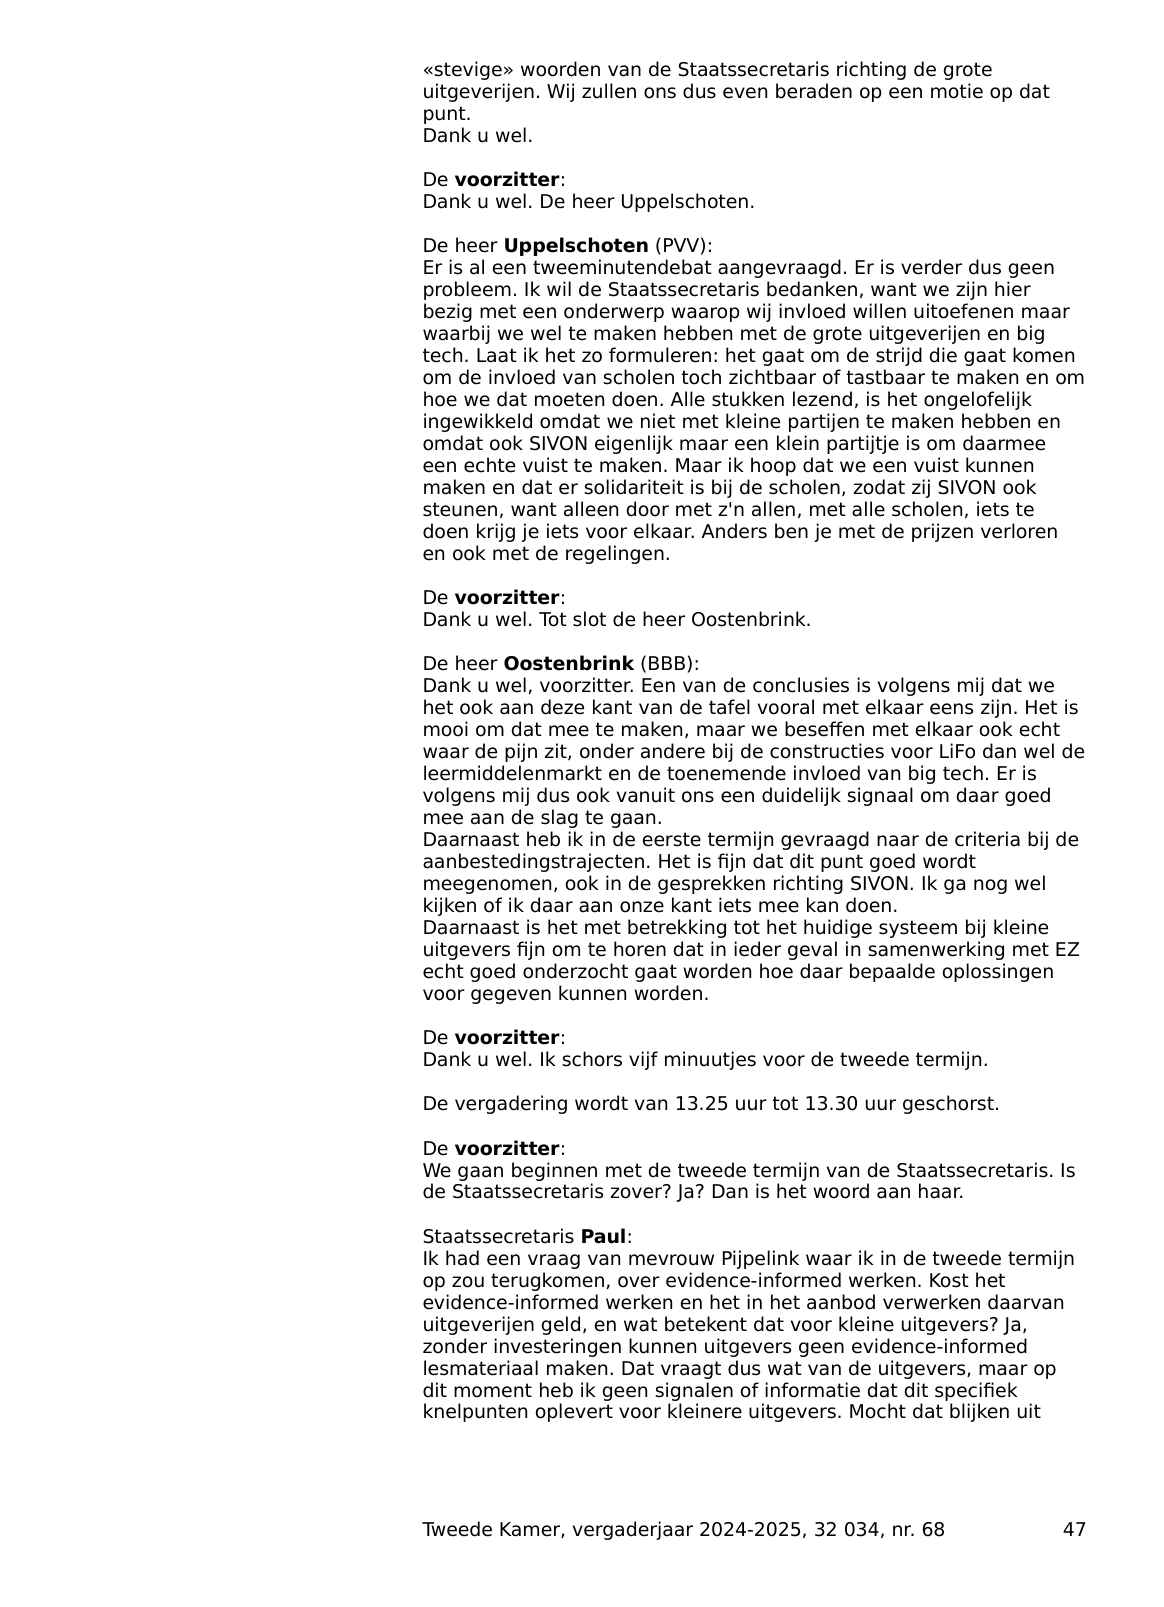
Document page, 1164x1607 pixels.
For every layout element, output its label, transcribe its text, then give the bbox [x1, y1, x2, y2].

text De heer Oostenbrink (BBB): [422, 653, 1087, 675]
text We gaan beginnen met de tweede termijn van de Staatssecretaris. Is de Staatssecretaris zover? Ja? Dan is het woord aan haar. [422, 1159, 1087, 1203]
text Daarnaast is het met betrekking tot het huidige systeem bij kleine uitgevers fijn om te horen dat in ieder geval in samenwerking met EZ echt goed onderzocht gaat worden hoe daar bepaalde oplossingen voor gegeven kunnen worden. [422, 917, 1087, 1005]
text Dank u wel. Tot slot de heer Oostenbrink. [422, 609, 1087, 631]
text De voorzitter: [422, 1137, 1087, 1159]
text Dank u wel. De heer Uppelschoten. [422, 191, 1087, 213]
text Dank u wel, voorzitter. Een van de conclusies is volgens mij dat we het ook aan deze kant van de tafel vooral met elkaar eens zijn. Het is mooi om dat mee te maken, maar we beseffen met elkaar ook echt waar de pijn zit, onder andere bij de constructies voor LiFo dan wel de leermiddelenmarkt en de toenemende invloed van big tech. Er is volgens mij dus ook vanuit ons een duidelijk signaal om daar goed mee aan de slag te gaan. [422, 675, 1087, 829]
text De vergadering wordt van 13.25 uur tot 13.30 uur geschorst. [422, 1093, 1087, 1115]
text Er is al een tweeminutendebat aangevraagd. Er is verder dus geen probleem. Ik wil de Staatssecretaris bedanken, want we zijn hier bezig met een onderwerp waarop wij invloed willen uitoefenen maar waarbij we wel te maken hebben met de grote uitgeverijen en big tech. Laat ik het zo formuleren: het gaat om de strijd die gaat komen om de invloed van scholen toch zichtbaar of tastbaar te maken en om hoe we dat moeten doen. Alle stukken lezend, is het ongelofelijk ingewikkeld omdat we niet met kleine partijen te maken hebben en omdat ook SIVON eigenlijk maar een klein partijtje is om daarmee een echte vuist te maken. Maar ik hoop dat we een vuist kunnen maken en dat er solidariteit is bij de scholen, zodat zij SIVON ook steunen, want alleen door met z'n allen, met alle scholen, iets te doen krijg je iets voor elkaar. Anders ben je met de prijzen verloren en ook met de regelingen. [422, 257, 1087, 565]
text De voorzitter: [422, 1027, 1087, 1049]
text Dank u wel. [422, 125, 1087, 147]
text Daarnaast heb ik in de eerste termijn gevraagd naar de criteria bij de aanbestedingstrajecten. Het is fijn dat dit punt goed wordt meegenomen, ook in de gesprekken richting SIVON. Ik ga nog wel kijken of ik daar aan onze kant iets mee kan doen. [422, 829, 1087, 917]
text De voorzitter: [422, 169, 1087, 191]
text Staatssecretaris Paul: [422, 1226, 1087, 1248]
text Dank u wel. Ik schors vijf minuutjes voor de tweede termijn. [422, 1049, 1087, 1071]
text «stevige» woorden van de Staatssecretaris richting de grote uitgeverijen. Wij zullen ons dus even beraden op een motie op dat punt. [422, 59, 1087, 125]
text Ik had een vraag van mevrouw Pijpelink waar ik in de tweede termijn op zou terugkomen, over evidence-informed werken. Kost het evidence-informed werken en het in het aanbod verwerken daarvan uitgeverijen geld, en wat betekent dat voor kleine uitgevers? Ja, zonder investeringen kunnen uitgevers geen evidence-informed lesmateriaal maken. Dat vraagt dus wat van de uitgevers, maar op dit moment heb ik geen signalen of informatie dat dit specifiek knelpunten oplevert voor kleinere uitgevers. Mocht dat blijken uit [422, 1248, 1087, 1423]
text De voorzitter: [422, 587, 1087, 609]
text De heer Uppelschoten (PVV): [422, 235, 1087, 257]
